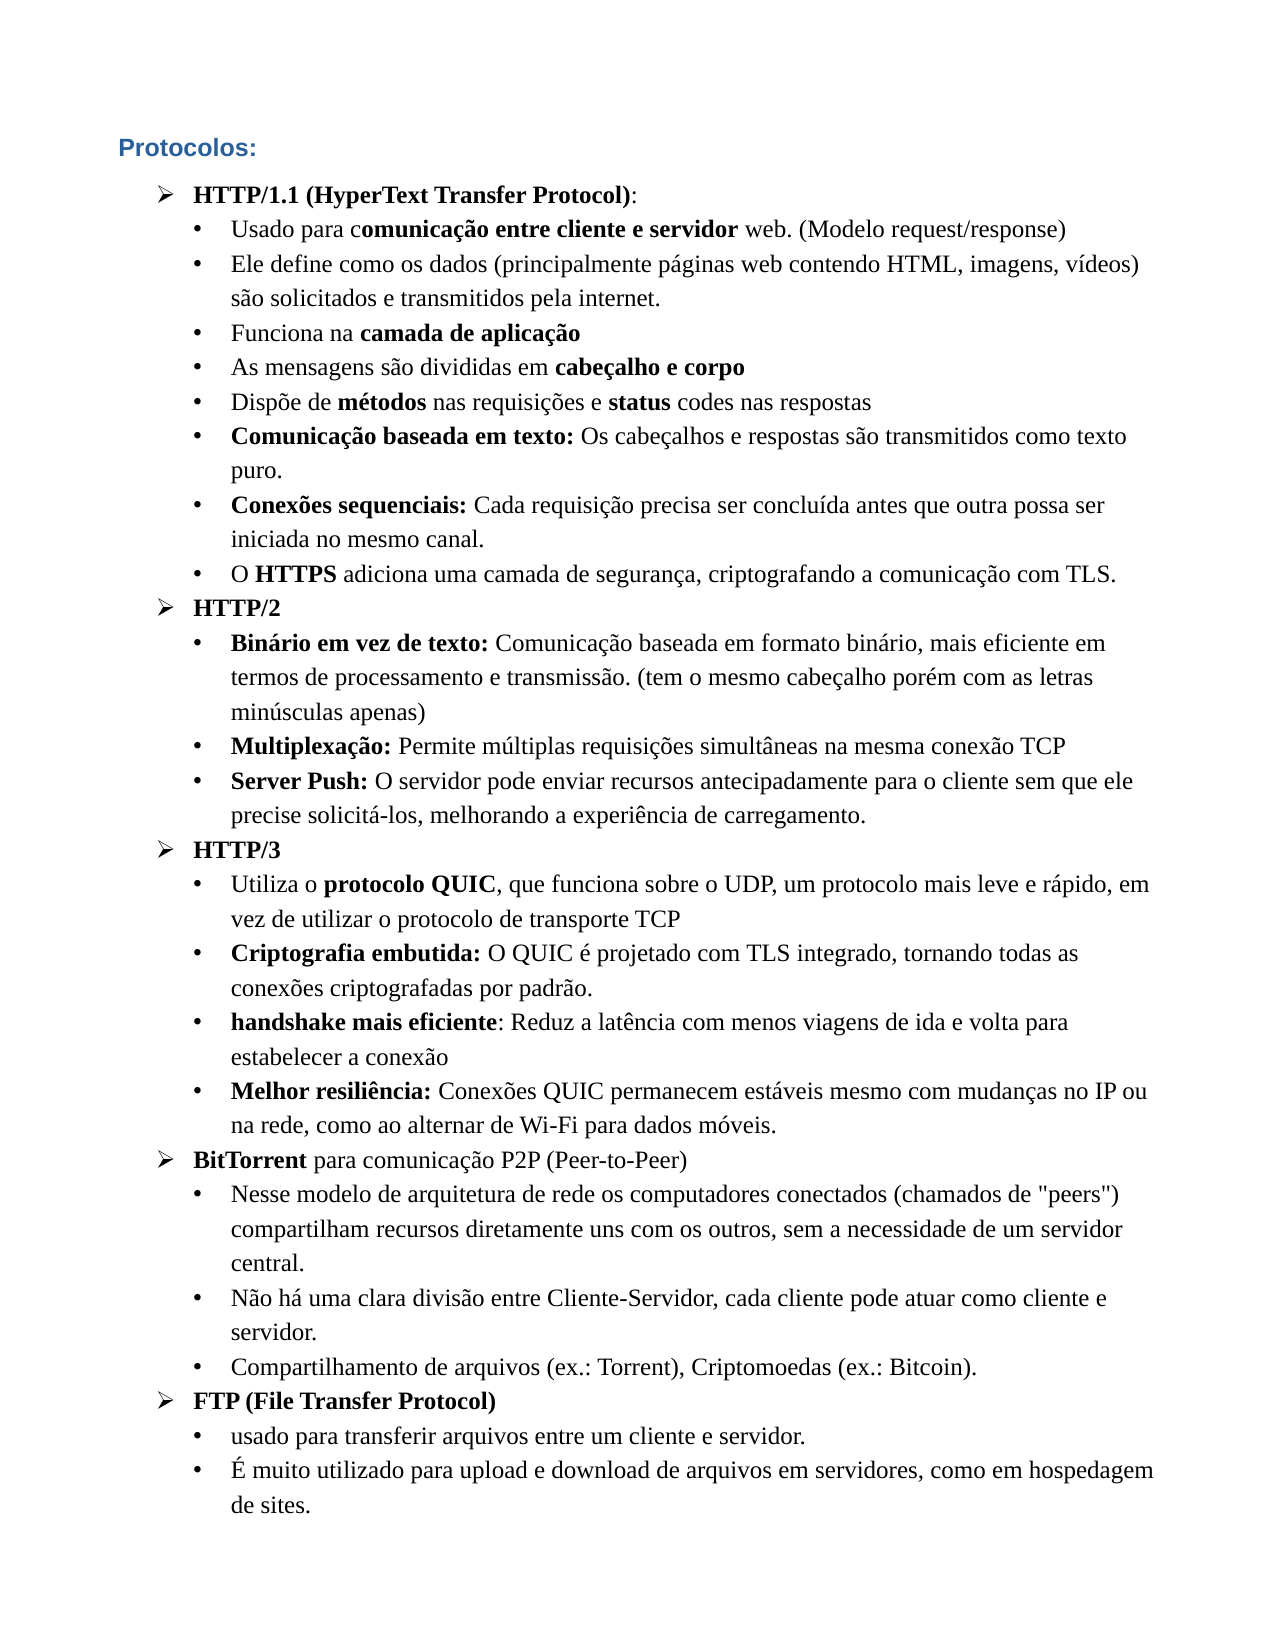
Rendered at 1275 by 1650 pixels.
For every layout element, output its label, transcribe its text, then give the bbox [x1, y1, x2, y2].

list HTTP/3 [156, 835, 1157, 863]
list Multiplexação: Permite múltiplas requisições simultâneas na mesma conexão TCP [193, 731, 1157, 760]
list Compartilhamento de arquivos (ex.: Torrent), Criptomoedas (ex.: Bitcoin). [193, 1352, 1157, 1381]
list handshake mais eficiente: Reduz a latência com menos viagens de ida e volta para estabelecer a conexão [193, 1007, 1157, 1070]
list Server Push: O servidor pode enviar recursos antecipadamente para o cliente sem que ele precise solicitá-los, melhorando a experiência de carregamento. [193, 766, 1157, 829]
list Melhor resiliência: Conexões QUIC permanecem estáveis mesmo com mudanças no IP ou na rede, como ao alternar de Wi-Fi para dados móveis. [193, 1076, 1157, 1139]
list Dispõe de métodos nas requisições e status codes nas respostas [193, 387, 1157, 415]
list Usado para comunicação entre cliente e servidor web. (Modelo request/response) [193, 214, 1157, 243]
list Criptografia embutida: O QUIC é projetado com TLS integrado, tornando todas as conexões criptografadas por padrão. [193, 938, 1157, 1001]
list Utiliza o protocolo QUIC, que funciona sobre o UDP, um protocolo mais leve e rápido, em vez de utilizar o protocolo de transporte TCP [193, 869, 1157, 932]
subtitle Protocolos: [118, 133, 1157, 161]
list FTP (File Transfer Protocol) [156, 1386, 1157, 1415]
list BitTorrent para comunicação P2P (Peer-to-Peer) [156, 1145, 1157, 1174]
list Nesse modelo de arquitetura de rede os computadores conectados (chamados de "peers") compartilham recursos diretamente uns com os outros, sem a necessidade de um servidor central. [193, 1179, 1157, 1277]
list Conexões sequenciais: Cada requisição precisa ser concluída antes que outra possa ser iniciada no mesmo canal. [193, 490, 1157, 553]
list Funciona na camada de aplicação [193, 318, 1157, 346]
list As mensagens são divididas em cabeçalho e corpo [193, 352, 1157, 381]
list É muito utilizado para upload e download de arquivos em servidores, como em hospedagem de sites. [193, 1455, 1157, 1519]
list Binário em vez de texto: Comunicação baseada em formato binário, mais eficiente em termos de processamento e transmissão. (tem o mesmo cabeçalho porém com as letras minúsculas apenas) [193, 628, 1157, 726]
list usado para transferir arquivos entre um cliente e servidor. [193, 1421, 1157, 1450]
list HTTP/2 [156, 593, 1157, 622]
list Não há uma clara divisão entre Cliente-Servidor, cada cliente pode atuar como cliente e servidor. [193, 1283, 1157, 1346]
list HTTP/1.1 (HyperText Transfer Protocol): [156, 180, 1157, 208]
list Ele define como os dados (principalmente páginas web contendo HTML, imagens, vídeos) são solicitados e transmitidos pela internet. [193, 249, 1157, 312]
list O HTTPS adiciona uma camada de segurança, criptografando a comunicação com TLS. [193, 559, 1157, 588]
list Comunicação baseada em texto: Os cabeçalhos e respostas são transmitidos como texto puro. [193, 421, 1157, 484]
